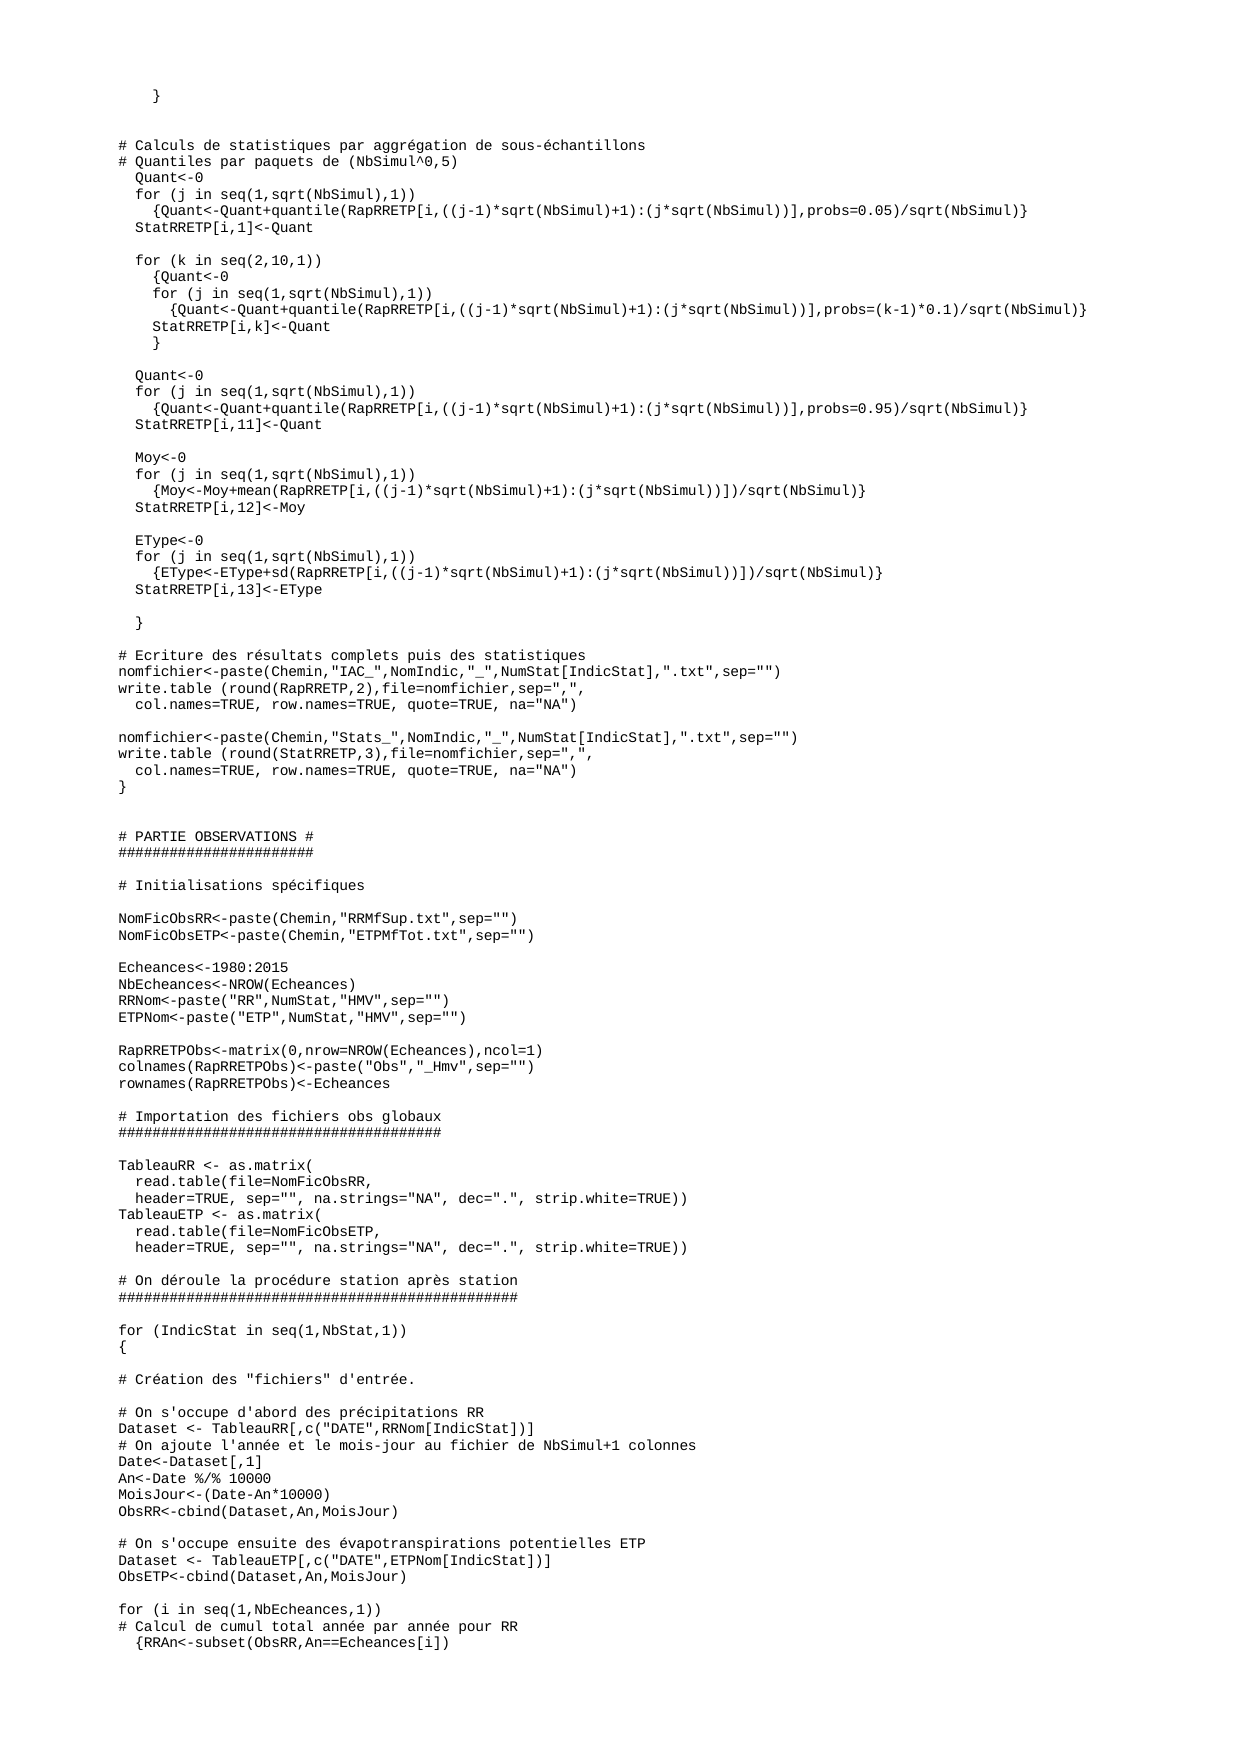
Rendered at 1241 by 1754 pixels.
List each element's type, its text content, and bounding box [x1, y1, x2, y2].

text write.table (round(StatRRETP,3),file=nomfichier,sep=",", [118, 747, 1122, 763]
text col.names=TRUE, row.names=TRUE, quote=TRUE, na="NA") [118, 697, 1122, 714]
text for (j in seq(1,sqrt(NbSimul),1)) [118, 467, 1122, 483]
text Quant<-0 [118, 171, 1122, 187]
text {Quant<-Quant+quantile(RapRRETP[i,((j-1)*sqrt(NbSimul)+1):(j*sqrt(NbSimul))],probs=0.95)/sqrt(NbSimul)} [118, 401, 1122, 418]
text StatRRETP[i,13]<-EType [118, 582, 1122, 599]
text NbEcheances<-NROW(Echeances) [118, 977, 1122, 994]
text # Importation des fichiers obs globaux [118, 1109, 1122, 1125]
text nomfichier<-paste(Chemin,"IAC_",NomIndic,"_",NumStat[IndicStat],".txt",sep="") [118, 664, 1122, 681]
text TableauETP <- as.matrix( [118, 1208, 1122, 1224]
text StatRRETP[i,12]<-Moy [118, 500, 1122, 516]
text } [118, 88, 1122, 105]
text ETPNom<-paste("ETP",NumStat,"HMV",sep="") [118, 1010, 1122, 1027]
text for (i in seq(1,NbEcheances,1)) [118, 1603, 1122, 1619]
text ###################################### [118, 1125, 1122, 1142]
text for (j in seq(1,sqrt(NbSimul),1)) [118, 286, 1122, 302]
text # On s'occupe d'abord des précipitations RR [118, 1405, 1122, 1422]
text read.table(file=NomFicObsETP, [118, 1224, 1122, 1241]
text header=TRUE, sep="", na.strings="NA", dec=".", strip.white=TRUE)) [118, 1241, 1122, 1257]
text col.names=TRUE, row.names=TRUE, quote=TRUE, na="NA") [118, 763, 1122, 780]
text {Quant<-0 [118, 269, 1122, 286]
text write.table (round(RapRRETP,2),file=nomfichier,sep=",", [118, 681, 1122, 697]
text NomFicObsETP<-paste(Chemin,"ETPMfTot.txt",sep="") [118, 928, 1122, 944]
text colnames(RapRRETPObs)<-paste("Obs","_Hmv",sep="") [118, 1059, 1122, 1076]
text NomFicObsRR<-paste(Chemin,"RRMfSup.txt",sep="") [118, 911, 1122, 928]
text for (j in seq(1,sqrt(NbSimul),1)) [118, 385, 1122, 401]
text StatRRETP[i,11]<-Quant [118, 418, 1122, 434]
text { [118, 1339, 1122, 1356]
text ObsETP<-cbind(Dataset,An,MoisJour) [118, 1570, 1122, 1586]
text Dataset <- TableauETP[,c("DATE",ETPNom[IndicStat])] [118, 1553, 1122, 1570]
text {EType<-EType+sd(RapRRETP[i,((j-1)*sqrt(NbSimul)+1):(j*sqrt(NbSimul))])/sqrt(NbSimul)} [118, 566, 1122, 582]
text nomfichier<-paste(Chemin,"Stats_",NomIndic,"_",NumStat[IndicStat],".txt",sep="") [118, 730, 1122, 747]
text # On s'occupe ensuite des évapotranspirations potentielles ETP [118, 1537, 1122, 1553]
text for (j in seq(1,sqrt(NbSimul),1)) [118, 549, 1122, 566]
text StatRRETP[i,k]<-Quant [118, 319, 1122, 335]
text # Calcul de cumul total année par année pour RR [118, 1619, 1122, 1636]
text rownames(RapRRETPObs)<-Echeances [118, 1076, 1122, 1092]
text StatRRETP[i,1]<-Quant [118, 220, 1122, 237]
text ####################### [118, 846, 1122, 862]
text } [118, 615, 1122, 632]
text EType<-0 [118, 533, 1122, 549]
text for (k in seq(2,10,1)) [118, 253, 1122, 269]
text for (IndicStat in seq(1,NbStat,1)) [118, 1323, 1122, 1339]
text MoisJour<-(Date-An*10000) [118, 1487, 1122, 1504]
text ############################################### [118, 1290, 1122, 1306]
text Moy<-0 [118, 451, 1122, 467]
text {RRAn<-subset(ObsRR,An==Echeances[i]) [118, 1636, 1122, 1652]
text RRNom<-paste("RR",NumStat,"HMV",sep="") [118, 994, 1122, 1010]
text Date<-Dataset[,1] [118, 1454, 1122, 1471]
text # On déroule la procédure station après station [118, 1273, 1122, 1290]
text Echeances<-1980:2015 [118, 961, 1122, 977]
text Quant<-0 [118, 368, 1122, 385]
text } [118, 335, 1122, 352]
text TableauRR <- as.matrix( [118, 1158, 1122, 1175]
text RapRRETPObs<-matrix(0,nrow=NROW(Echeances),ncol=1) [118, 1043, 1122, 1059]
text {Quant<-Quant+quantile(RapRRETP[i,((j-1)*sqrt(NbSimul)+1):(j*sqrt(NbSimul))],probs=0.05)/sqrt(NbSimul)} [118, 204, 1122, 220]
text {Moy<-Moy+mean(RapRRETP[i,((j-1)*sqrt(NbSimul)+1):(j*sqrt(NbSimul))])/sqrt(NbSimul)} [118, 483, 1122, 500]
text Dataset <- TableauRR[,c("DATE",RRNom[IndicStat])] [118, 1422, 1122, 1438]
text } [118, 780, 1122, 796]
text # Création des "fichiers" d'entrée. [118, 1372, 1122, 1389]
text ObsRR<-cbind(Dataset,An,MoisJour) [118, 1504, 1122, 1520]
text # Calculs de statistiques par aggrégation de sous-échantillons [118, 138, 1122, 154]
text # PARTIE OBSERVATIONS # [118, 829, 1122, 846]
text header=TRUE, sep="", na.strings="NA", dec=".", strip.white=TRUE)) [118, 1191, 1122, 1208]
text # On ajoute l'année et le mois-jour au fichier de NbSimul+1 colonnes [118, 1438, 1122, 1454]
text # Ecriture des résultats complets puis des statistiques [118, 648, 1122, 664]
text for (j in seq(1,sqrt(NbSimul),1)) [118, 187, 1122, 204]
text # Quantiles par paquets de (NbSimul^0,5) [118, 154, 1122, 171]
text read.table(file=NomFicObsRR, [118, 1175, 1122, 1191]
text {Quant<-Quant+quantile(RapRRETP[i,((j-1)*sqrt(NbSimul)+1):(j*sqrt(NbSimul))],probs=(k-1)*0.1)/sqrt(NbSimul)} [118, 302, 1122, 319]
text # Initialisations spécifiques [118, 878, 1122, 895]
text An<-Date %/% 10000 [118, 1471, 1122, 1487]
